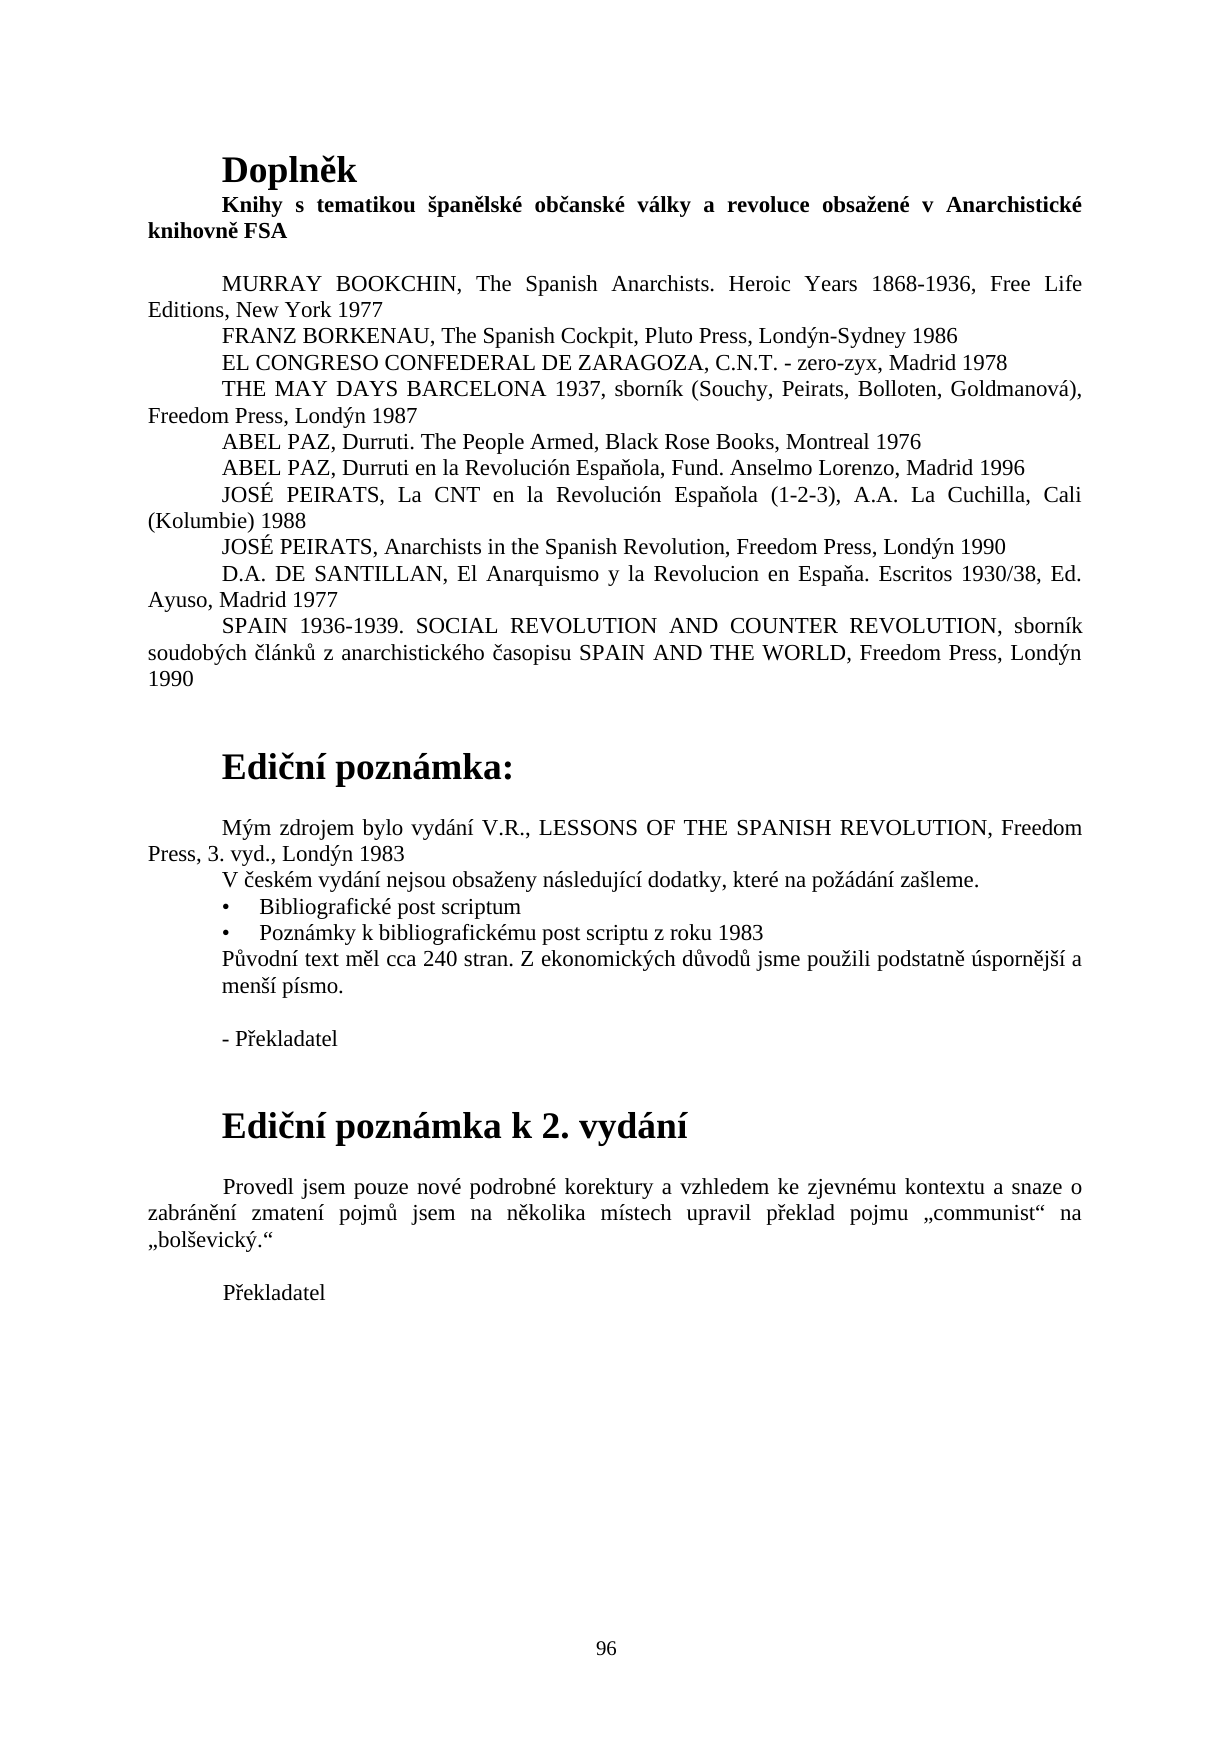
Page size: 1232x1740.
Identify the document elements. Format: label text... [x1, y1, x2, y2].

text Překladatel [148, 1278, 1083, 1305]
text D.A. DE SANTILLAN, El Anarquismo y la Revolucion en Espaňa. Escritos 1930/38, Ed. Ayuso, Madrid 1977 [148, 560, 1083, 612]
text FRANZ BORKENAU, The Spanish Cockpit, Pluto Press, Londýn-Sydney 1986 [148, 323, 1083, 349]
text MURRAY BOOKCHIN, The Spanish Anarchists. Heroic Years 1868-1936, Free Life Editions, New York 1977 [148, 270, 1083, 323]
text Původní text měl cca 240 stran. Z ekonomických důvodů jsme použili podstatně úspornější a menší písmo. [222, 946, 1083, 998]
text Mým zdrojem bylo vydání V.R., LESSONS OF THE SPANISH REVOLUTION, Freedom Press, 3. vyd., Londýn 1983 [148, 814, 1083, 866]
text - Překladatel [148, 1024, 1083, 1051]
text Knihy s tematikou španělské občanské války a revoluce obsažené v Anarchistické knihovně FSA [148, 191, 1083, 243]
text JOSÉ PEIRATS, Anarchists in the Spanish Revolution, Freedom Press, Londýn 1990 [148, 533, 1083, 560]
text • Poznámky k bibliografickému post scriptu z roku 1983 [222, 919, 1083, 946]
text ABEL PAZ, Durruti en la Revolución Espaňola, Fund. Anselmo Lorenzo, Madrid 1996 [148, 454, 1083, 481]
text Ediční poznámka: [148, 744, 1083, 787]
text SPAIN 1936-1939. SOCIAL REVOLUTION AND COUNTER REVOLUTION, sborník soudobých článků z anarchistického časopisu SPAIN AND THE WORLD, Freedom Press, Londýn 1990 [148, 612, 1083, 692]
text EL CONGRESO CONFEDERAL DE ZARAGOZA, C.N.T. - zero-zyx, Madrid 1978 [148, 349, 1083, 375]
text Doplněk [148, 148, 1083, 191]
text JOSÉ PEIRATS, La CNT en la Revolución Espaňola (1-2-3), A.A. La Cuchilla, Cali (Kolumbie) 1988 [148, 481, 1083, 533]
text THE MAY DAYS BARCELONA 1937, sborník (Souchy, Peirats, Bolloten, Goldmanová), Freedom Press, Londýn 1987 [148, 375, 1083, 428]
text ABEL PAZ, Durruti. The People Armed, Black Rose Books, Montreal 1976 [148, 428, 1083, 454]
text V českém vydání nejsou obsaženy následující dodatky, které na požádání zašleme. [148, 866, 1083, 893]
text Provedl jsem pouze nové podrobné korektury a vzhledem ke zjevnému kontextu a snaze o zabránění zmatení pojmů jsem na několika místech upravil překlad pojmu „communist“ na „bolševický.“ [148, 1173, 1083, 1252]
text • Bibliografické post scriptum [222, 893, 1083, 919]
text Ediční poznámka k 2. vydání [148, 1104, 1083, 1147]
